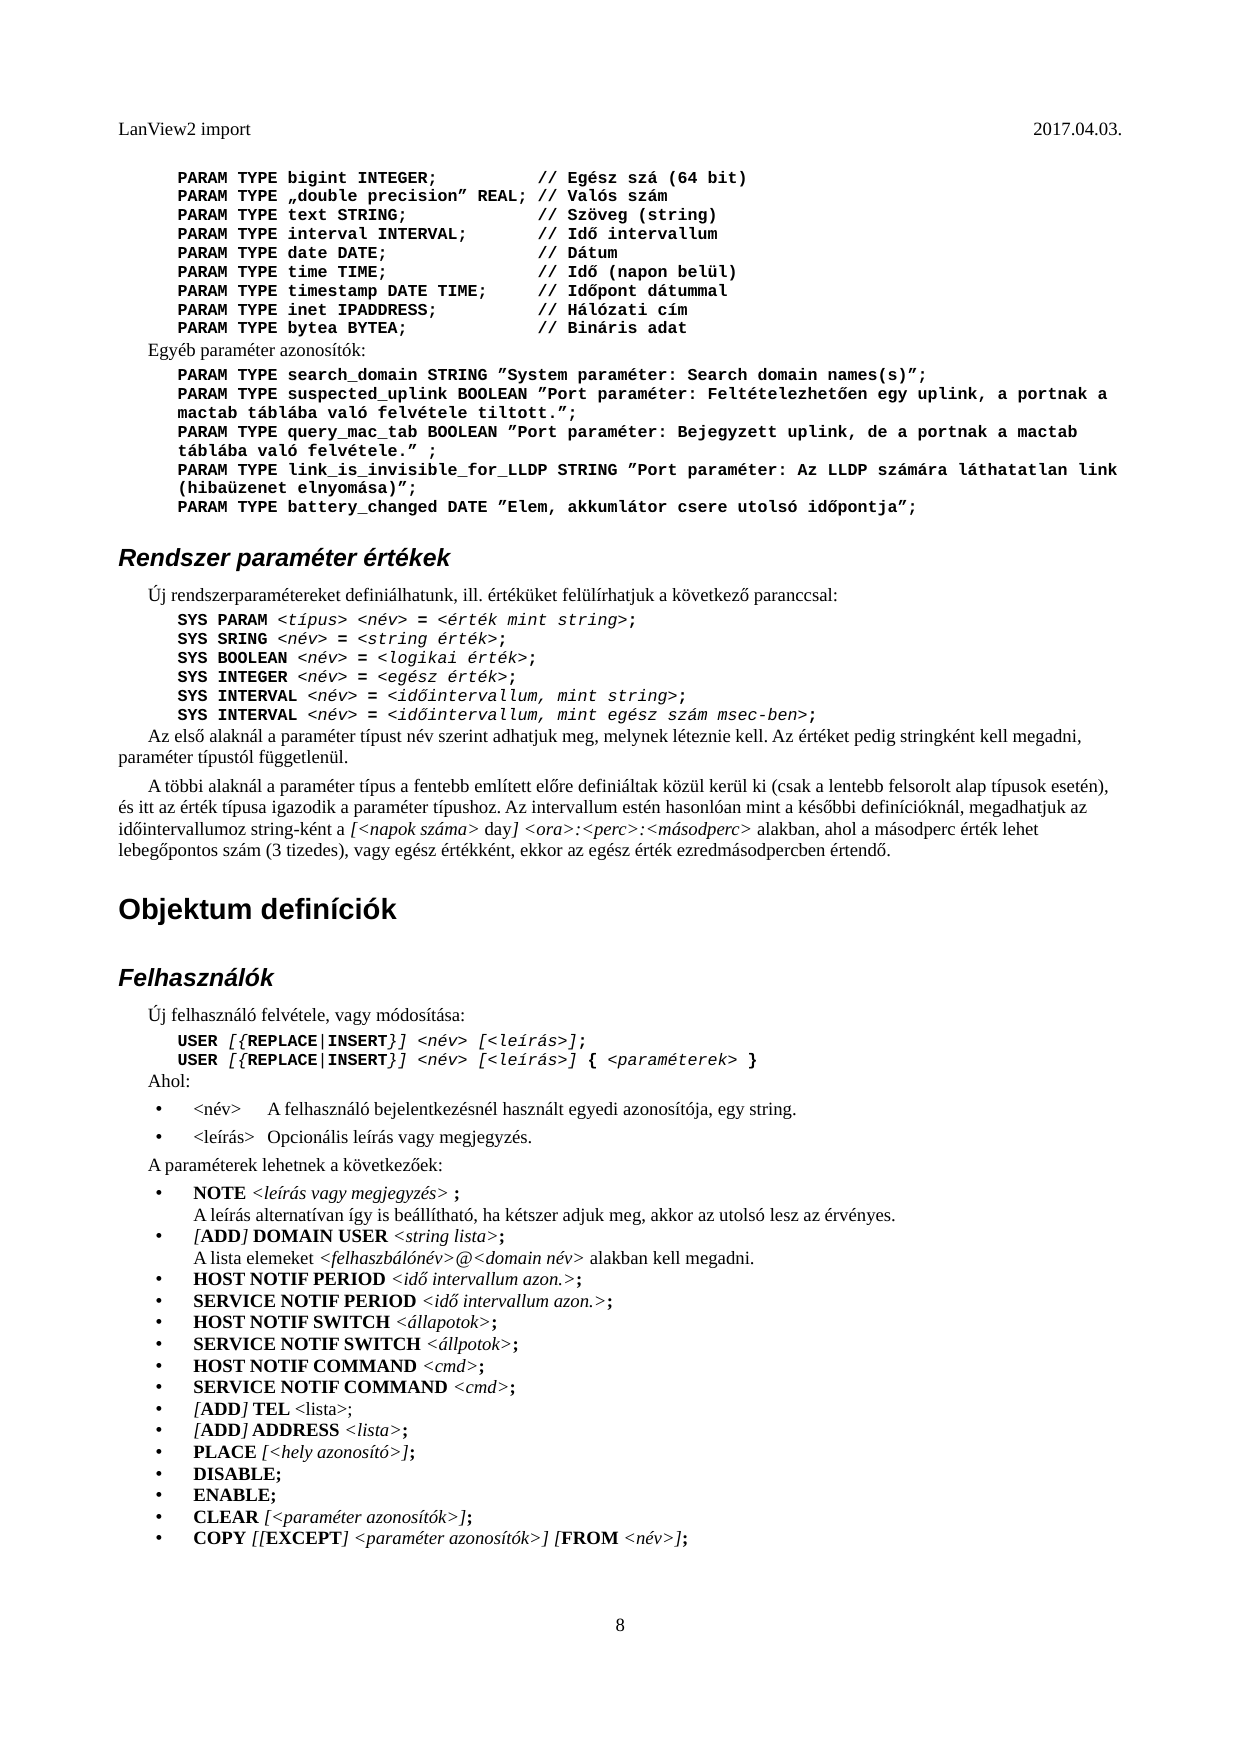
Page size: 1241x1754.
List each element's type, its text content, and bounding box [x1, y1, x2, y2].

list <név> A felhasználó bejelentkezésnél használt egyedi azonosítója, egy string. [156, 1098, 1122, 1119]
text Egyéb paraméter azonosítók: [118, 339, 1122, 360]
text PARAM TYPE battery_changed DATE ”Elem, akkumlátor csere utolsó időpontja”; [177, 499, 1122, 518]
list NOTE <leírás vagy megjegyzés> ; A leírás alternatívan így is beállítható, ha kétszer adjuk meg, akkor az utolsó lesz az érvényes. [156, 1182, 1122, 1225]
text Az első alaknál a paraméter típust név szerint adhatjuk meg, melynek léteznie kell. Az értéket pedig stringként kell megadni, paraméter típustól függetlenül. [118, 725, 1122, 768]
list CLEAR [<paraméter azonosítók>]; [156, 1506, 1122, 1527]
text PARAM TYPE bytea BYTEA; // Bináris adat [177, 320, 1122, 339]
text PARAM TYPE search_domain STRING ”System paraméter: Search domain names(s)”; [177, 367, 1122, 386]
text PARAM TYPE bigint INTEGER; // Egész szá (64 bit) [177, 169, 1122, 188]
text PARAM TYPE link_is_invisible_for_LLDP STRING ”Port paraméter: Az LLDP számára láthatatlan link (hibaüzenet elnyomása)”; [177, 461, 1122, 499]
text SYS BOOLEAN <név> = <logikai érték>; [177, 649, 1122, 668]
subtitle Rendszer paraméter értékek [118, 543, 1122, 571]
text SYS INTERVAL <név> = <időintervallum, mint egész szám msec-ben>; [177, 706, 1122, 725]
list HOST NOTIF PERIOD <idő intervallum azon.>; [156, 1268, 1122, 1290]
text PARAM TYPE suspected_uplink BOOLEAN ”Port paraméter: Feltételezhetően egy uplink, a portnak a mactab táblába való felvétele tiltott.”; [177, 386, 1122, 423]
list HOST NOTIF SWITCH <állapotok>; [156, 1311, 1122, 1333]
list [ADD] ADDRESS <lista>; [156, 1419, 1122, 1441]
subtitle Felhasználók [118, 963, 1122, 992]
text SYS SRING <név> = <string érték>; [177, 631, 1122, 649]
list SERVICE NOTIF SWITCH <állpotok>; [156, 1333, 1122, 1354]
list DISABLE; [156, 1462, 1122, 1484]
list [ADD] DOMAIN USER <string lista>; A lista elemeket <felhaszbálónév>@<domain név> alakban kell megadni. [156, 1225, 1122, 1268]
text PARAM TYPE „double precision” REAL; // Valós szám [177, 188, 1122, 207]
text SYS INTEGER <név> = <egész érték>; [177, 668, 1122, 687]
text Új felhasználó felvétele, vagy módosítása: [118, 1004, 1122, 1026]
text Új rendszerparamétereket definiálhatunk, ill. értéküket felülírhatjuk a következő paranccsal: [118, 584, 1122, 605]
list COPY [[EXCEPT] <paraméter azonosítók>] [FROM <név>]; [156, 1527, 1122, 1549]
list <leírás> Opcionális leírás vagy megjegyzés. [156, 1126, 1122, 1148]
subtitle Objektum definíciók [118, 892, 1122, 926]
text SYS PARAM <típus> <név> = <érték mint string>; [177, 612, 1122, 631]
list HOST NOTIF COMMAND <cmd>; [156, 1354, 1122, 1376]
list PLACE [<hely azonosító>]; [156, 1441, 1122, 1462]
text PARAM TYPE inet IPADDRESS; // Hálózati cím [177, 301, 1122, 320]
text PARAM TYPE date DATE; // Dátum [177, 244, 1122, 263]
text PARAM TYPE text STRING; // Szöveg (string) [177, 207, 1122, 226]
list [ADD] TEL <lista>; [156, 1398, 1122, 1419]
text SYS INTERVAL <név> = <időintervallum, mint string>; [177, 687, 1122, 706]
text USER [{REPLACE|INSERT}] <név> [<leírás>]; [177, 1032, 1122, 1051]
text PARAM TYPE timestamp DATE TIME; // Időpont dátummal [177, 282, 1122, 301]
list SERVICE NOTIF PERIOD <idő intervallum azon.>; [156, 1290, 1122, 1311]
text USER [{REPLACE|INSERT}] <név> [<leírás>] { <paraméterek> } [177, 1051, 1122, 1070]
text PARAM TYPE time TIME; // Idő (napon belül) [177, 263, 1122, 282]
text PARAM TYPE query_mac_tab BOOLEAN ”Port paraméter: Bejegyzett uplink, de a portnak a mactab táblába való felvétele.” ; [177, 423, 1122, 461]
text Ahol: [118, 1070, 1122, 1092]
text A többi alaknál a paraméter típus a fentebb említett előre definiáltak közül kerül ki (csak a lentebb felsorolt alap típusok esetén), és itt az érték típusa igazodik a paraméter típushoz. Az intervallum estén hasonlóan mint a későbbi definícióknál, megadhatjuk az időintervallumoz string-ként a [<napok száma> day] <ora>:<perc>:<másodperc> alakban, ahol a másodperc érték lehet lebegőpontos szám (3 tizedes), vagy egész értékként, ekkor az egész érték ezredmásodpercben értendő. [118, 774, 1122, 861]
list ENABLE; [156, 1484, 1122, 1506]
text A paraméterek lehetnek a következőek: [118, 1154, 1122, 1176]
list SERVICE NOTIF COMMAND <cmd>; [156, 1376, 1122, 1398]
text PARAM TYPE interval INTERVAL; // Idő intervallum [177, 226, 1122, 244]
